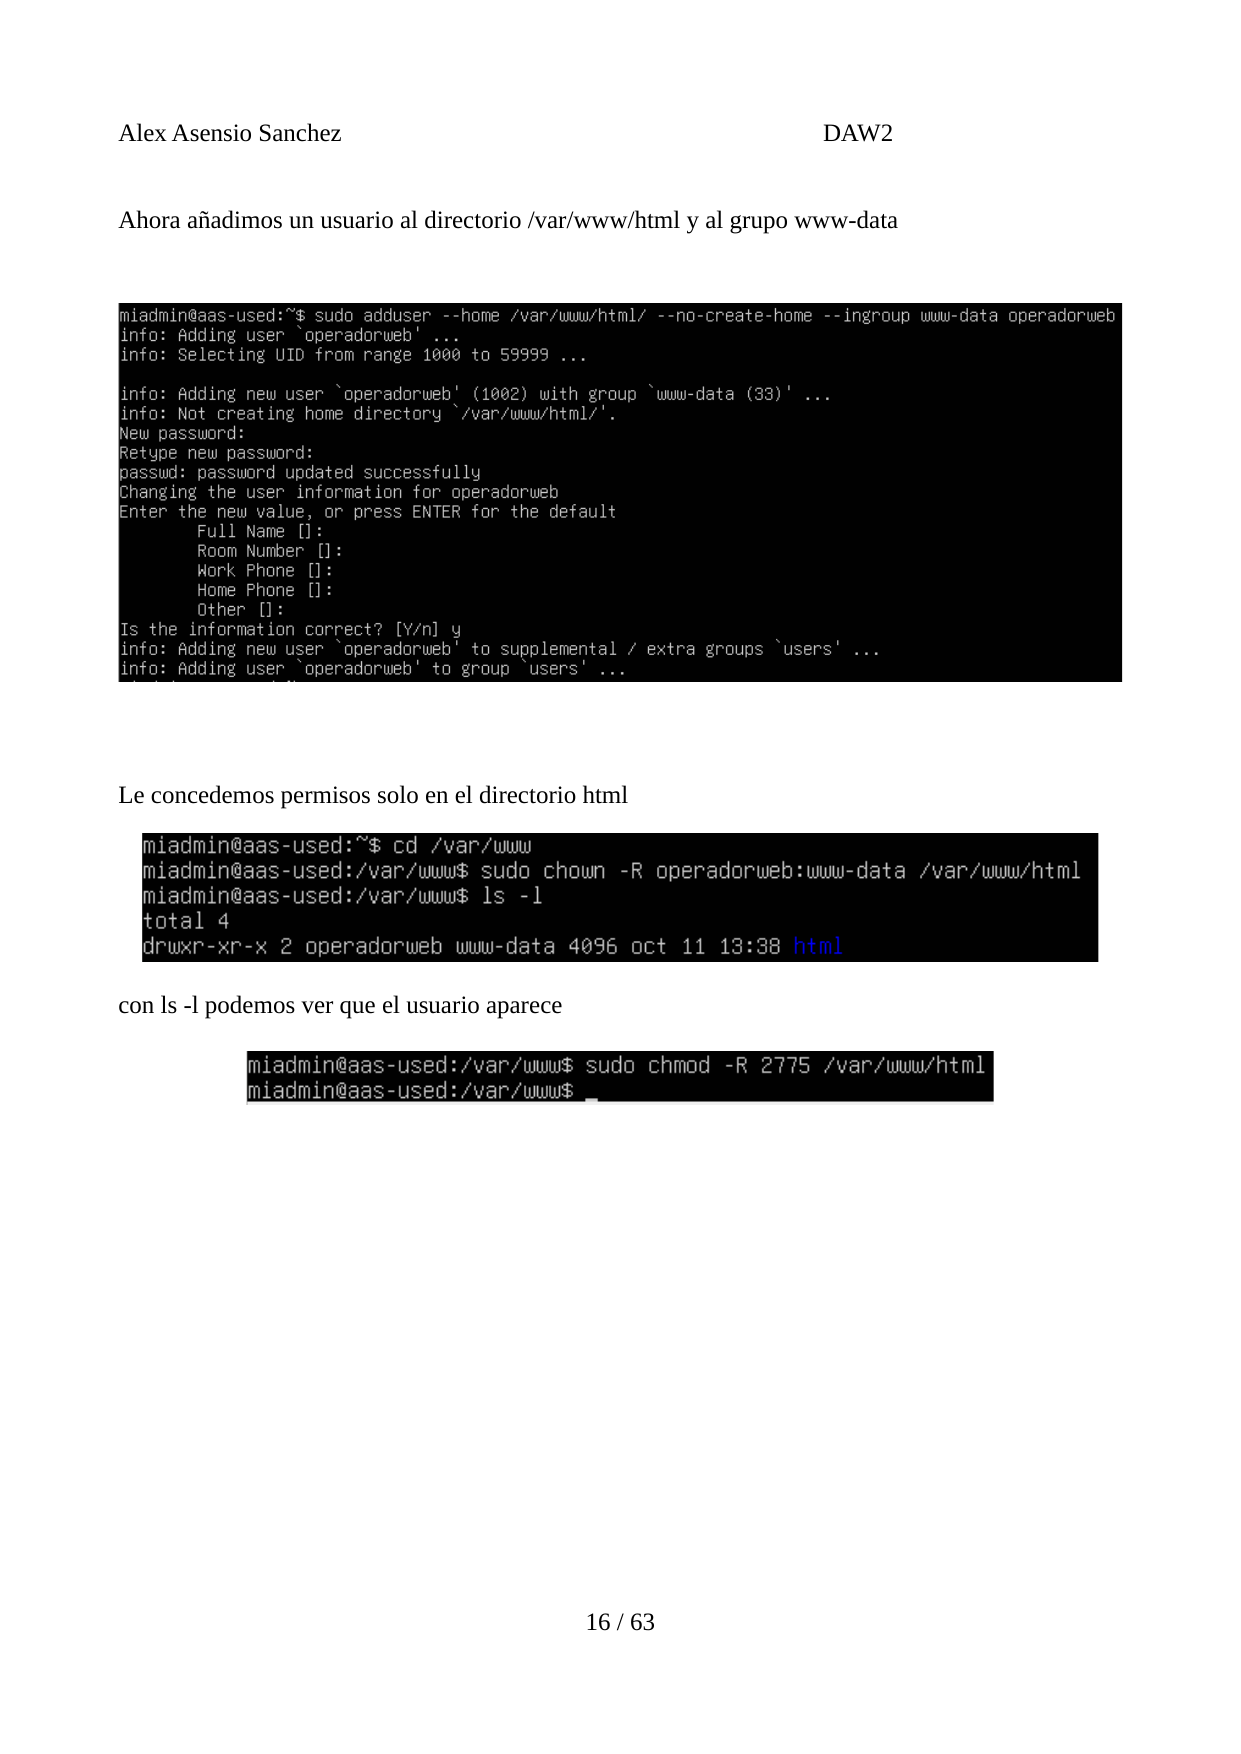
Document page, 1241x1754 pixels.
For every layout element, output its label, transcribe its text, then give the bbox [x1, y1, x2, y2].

text Le concedemos permisos solo en el directorio html [118, 780, 1122, 809]
picture [142, 833, 1099, 962]
picture [246, 1051, 994, 1105]
picture [118, 303, 1123, 682]
text Ahora añadimos un usuario al directorio /var/www/html y al grupo www-data [118, 205, 1122, 234]
text con ls -l podemos ver que el usuario aparece [118, 991, 1122, 1019]
